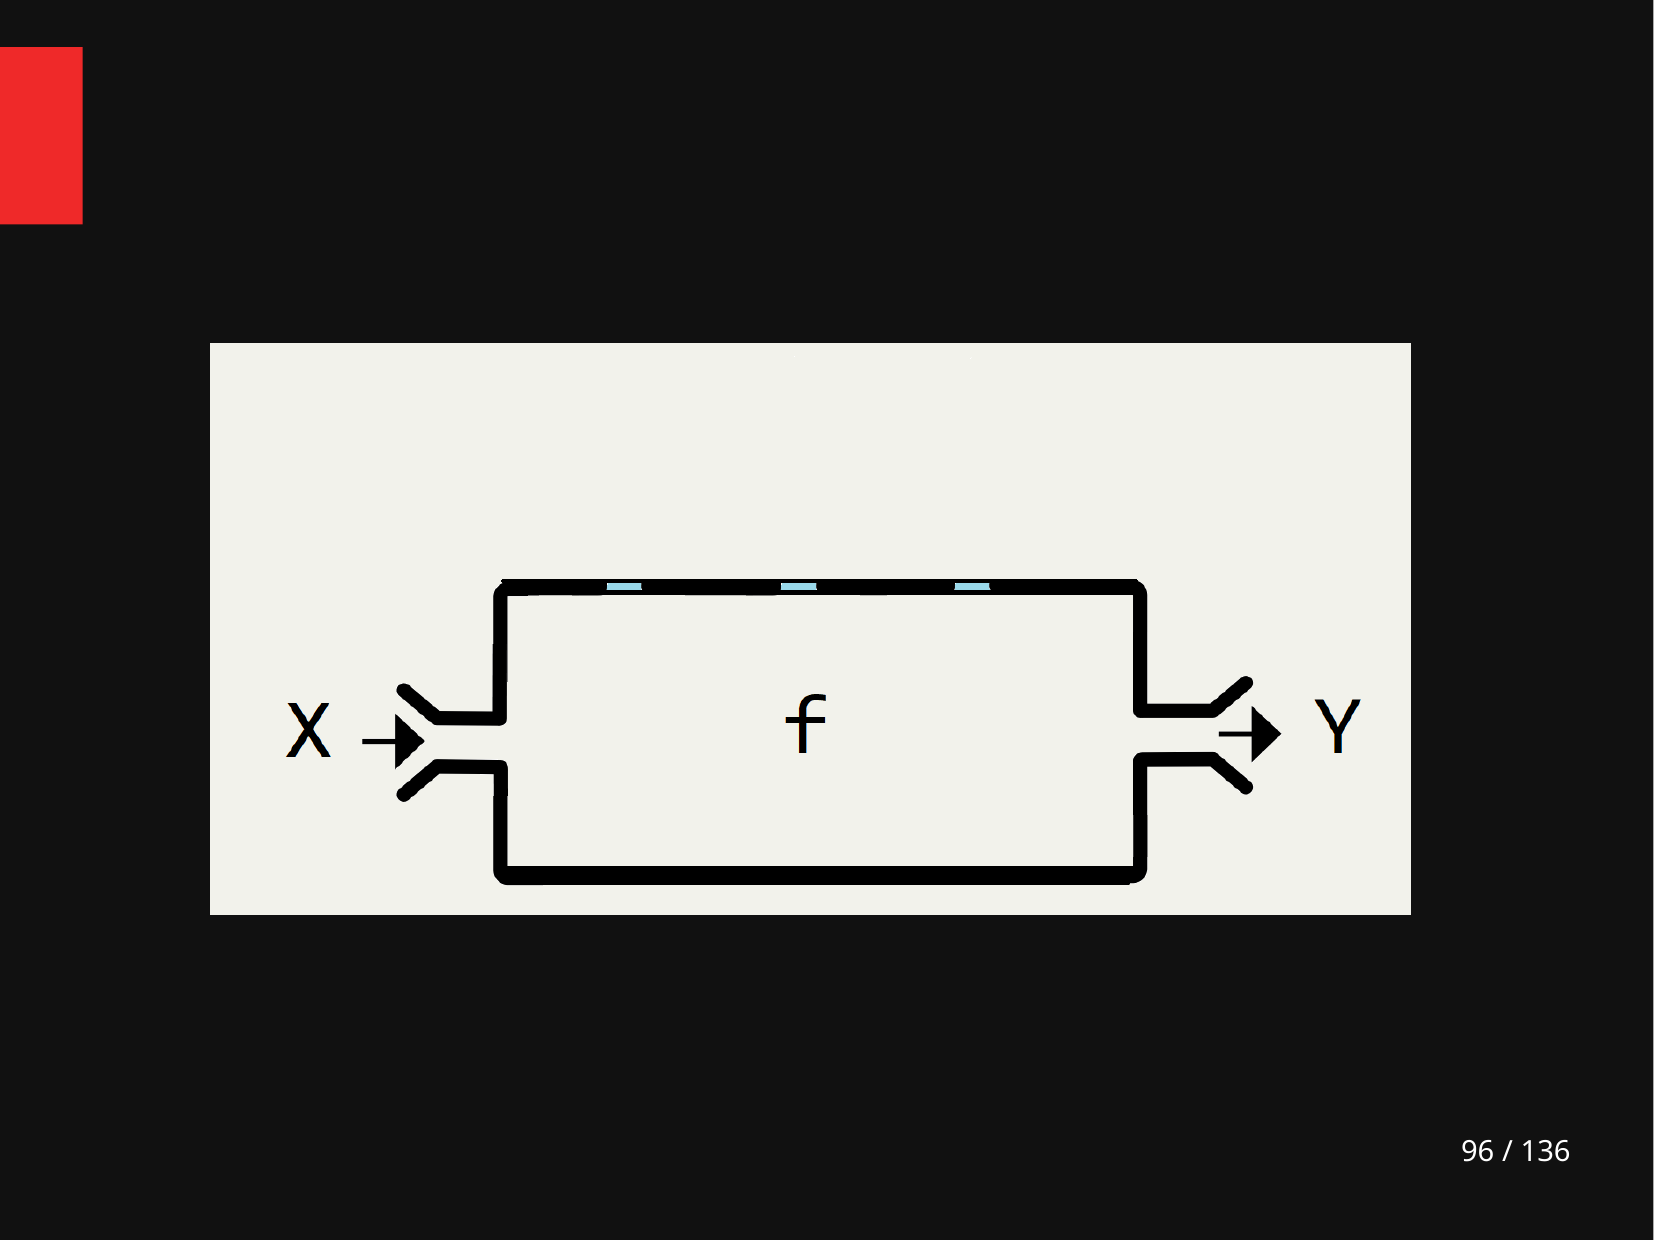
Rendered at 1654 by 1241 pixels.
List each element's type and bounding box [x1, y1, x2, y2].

picture [210, 343, 1411, 916]
